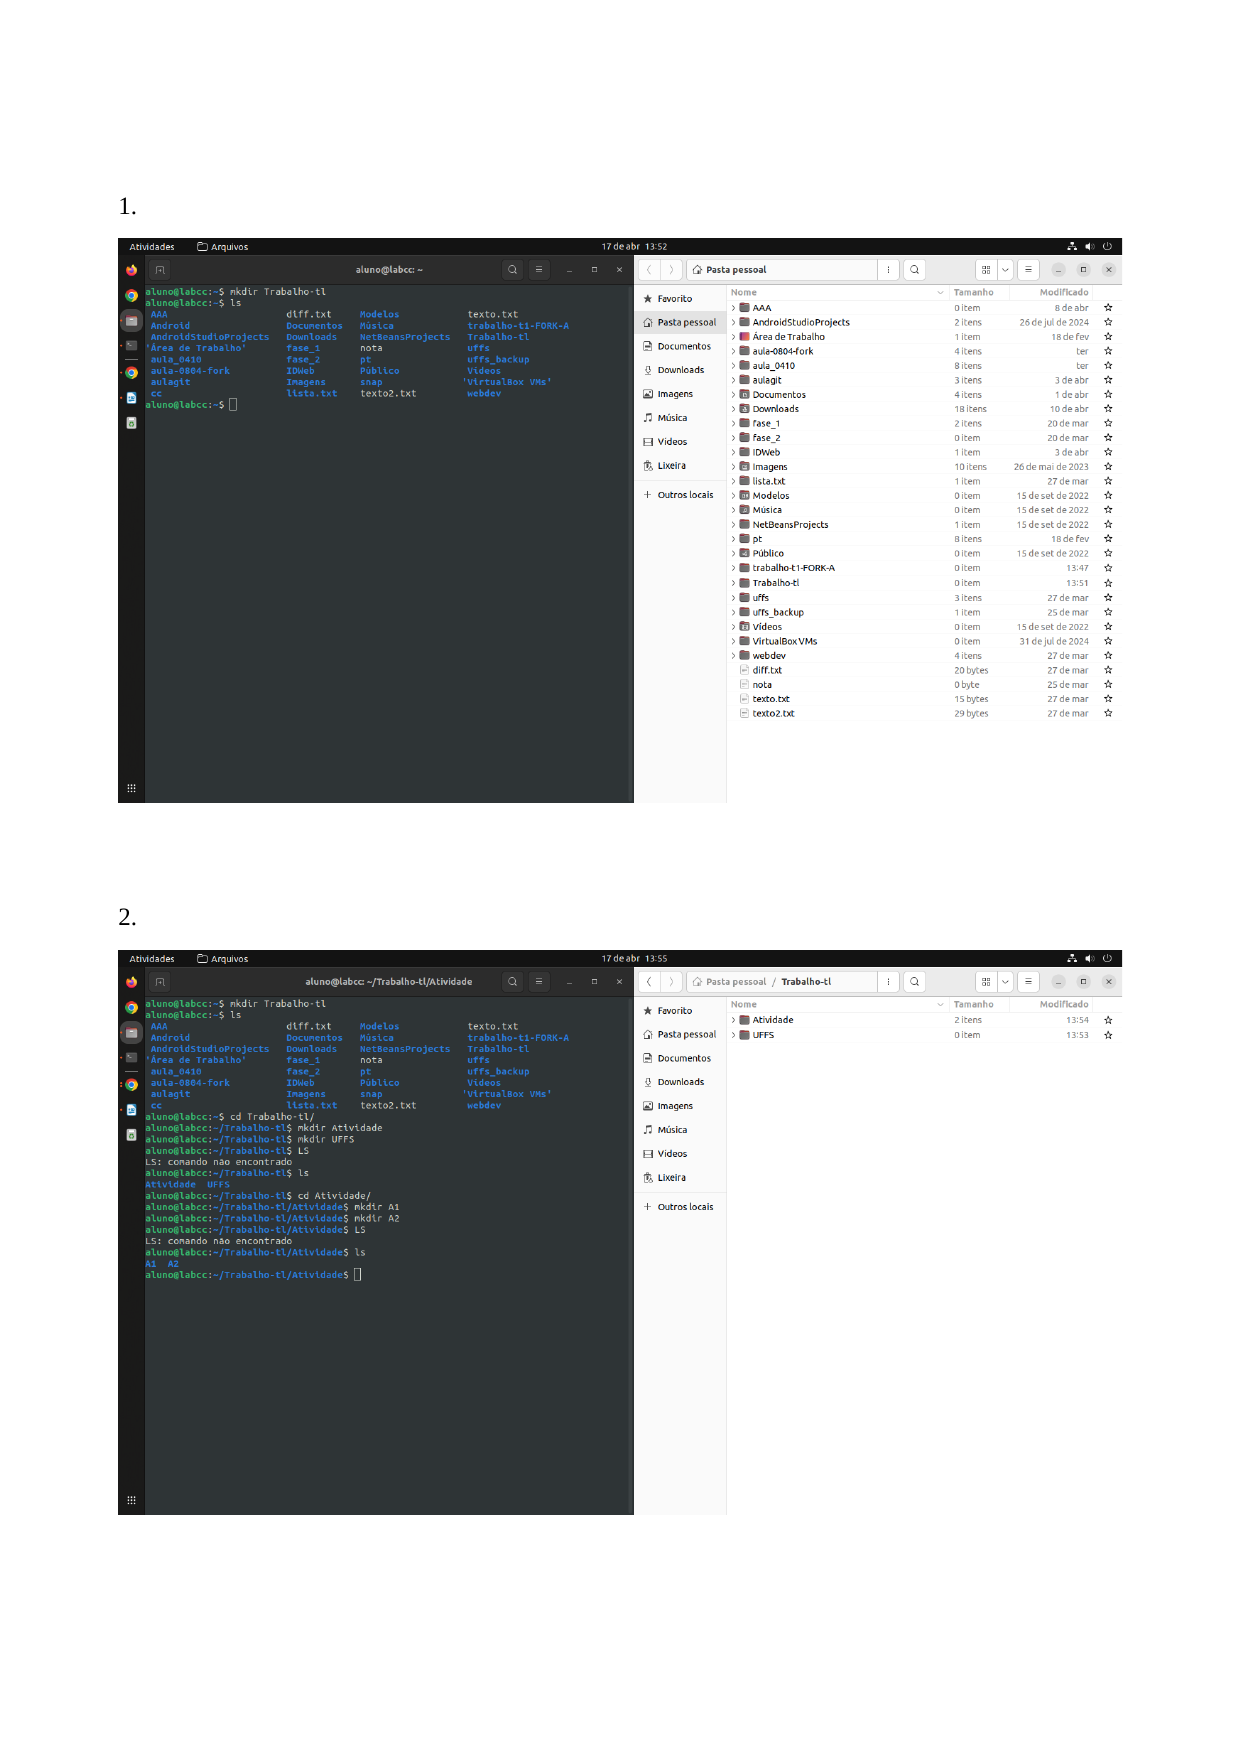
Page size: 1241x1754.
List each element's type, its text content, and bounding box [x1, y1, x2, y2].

picture [118, 238, 1123, 803]
text 1. [118, 158, 1122, 219]
text 2. [118, 902, 1122, 931]
picture [118, 950, 1123, 1515]
